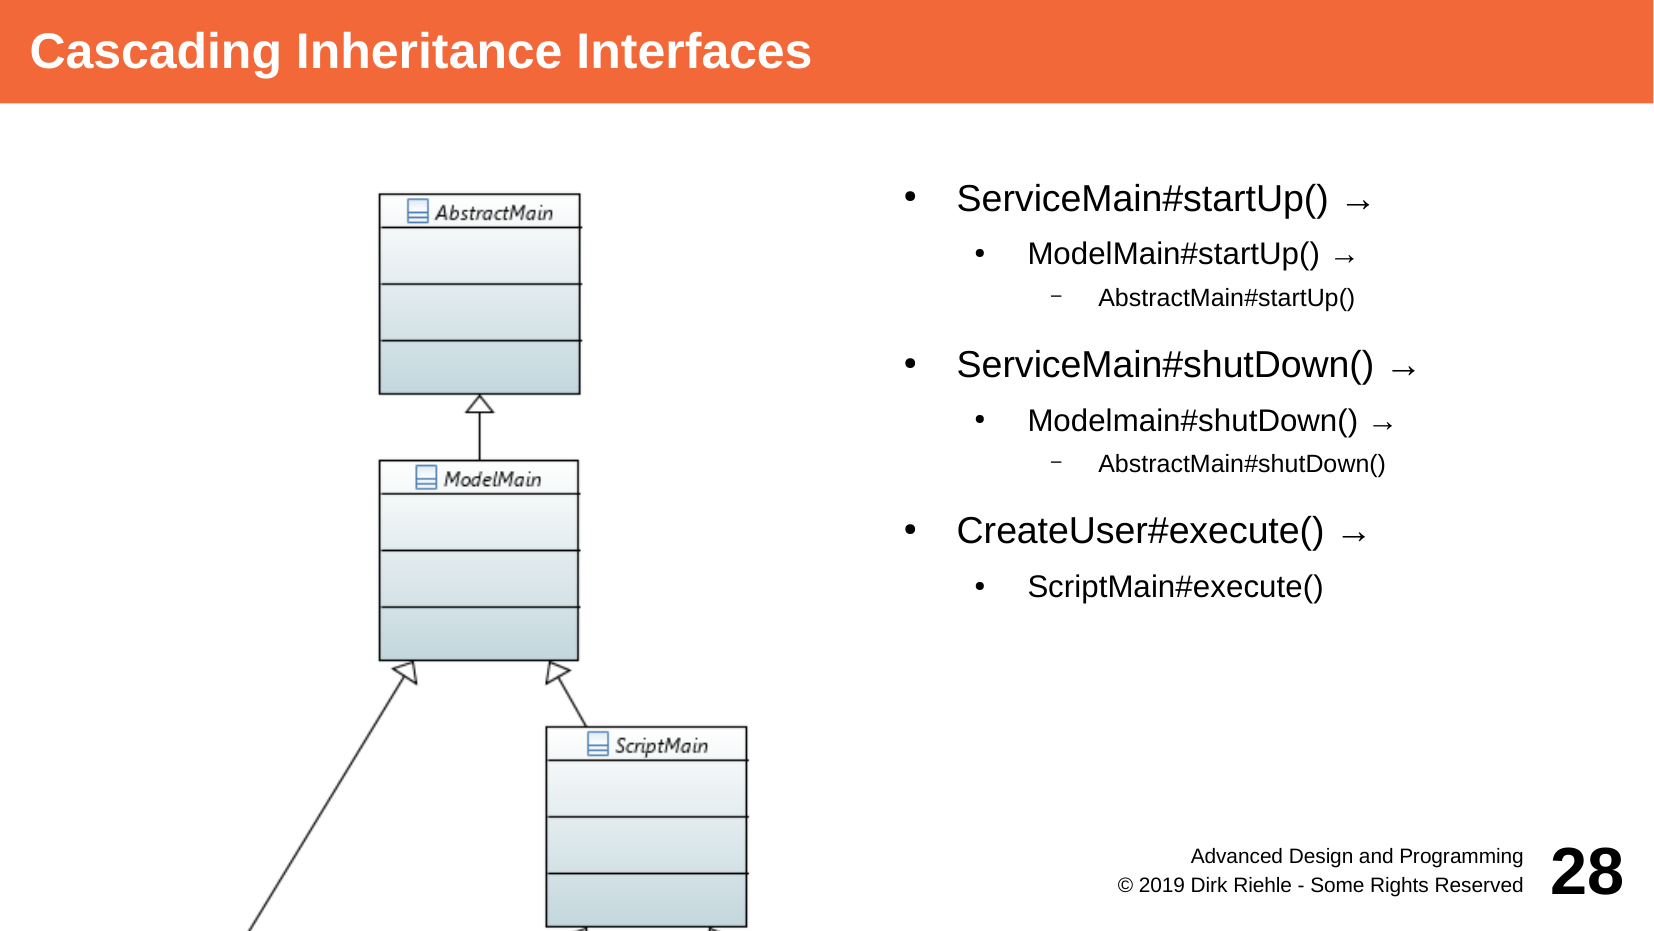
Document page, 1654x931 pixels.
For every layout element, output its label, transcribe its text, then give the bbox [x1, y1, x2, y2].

title Cascading Inheritance Interfaces [0, 0, 1654, 104]
list ServiceMain#startUp() → ModelMain#startUp() → AbstractMain#startUp() ServiceMain#shutDown() → Modelmain#shutDown() → AbstractMain#shutDown() CreateUser#execute() → ScriptMain#execute() [885, 177, 1625, 931]
picture [29, 177, 885, 931]
